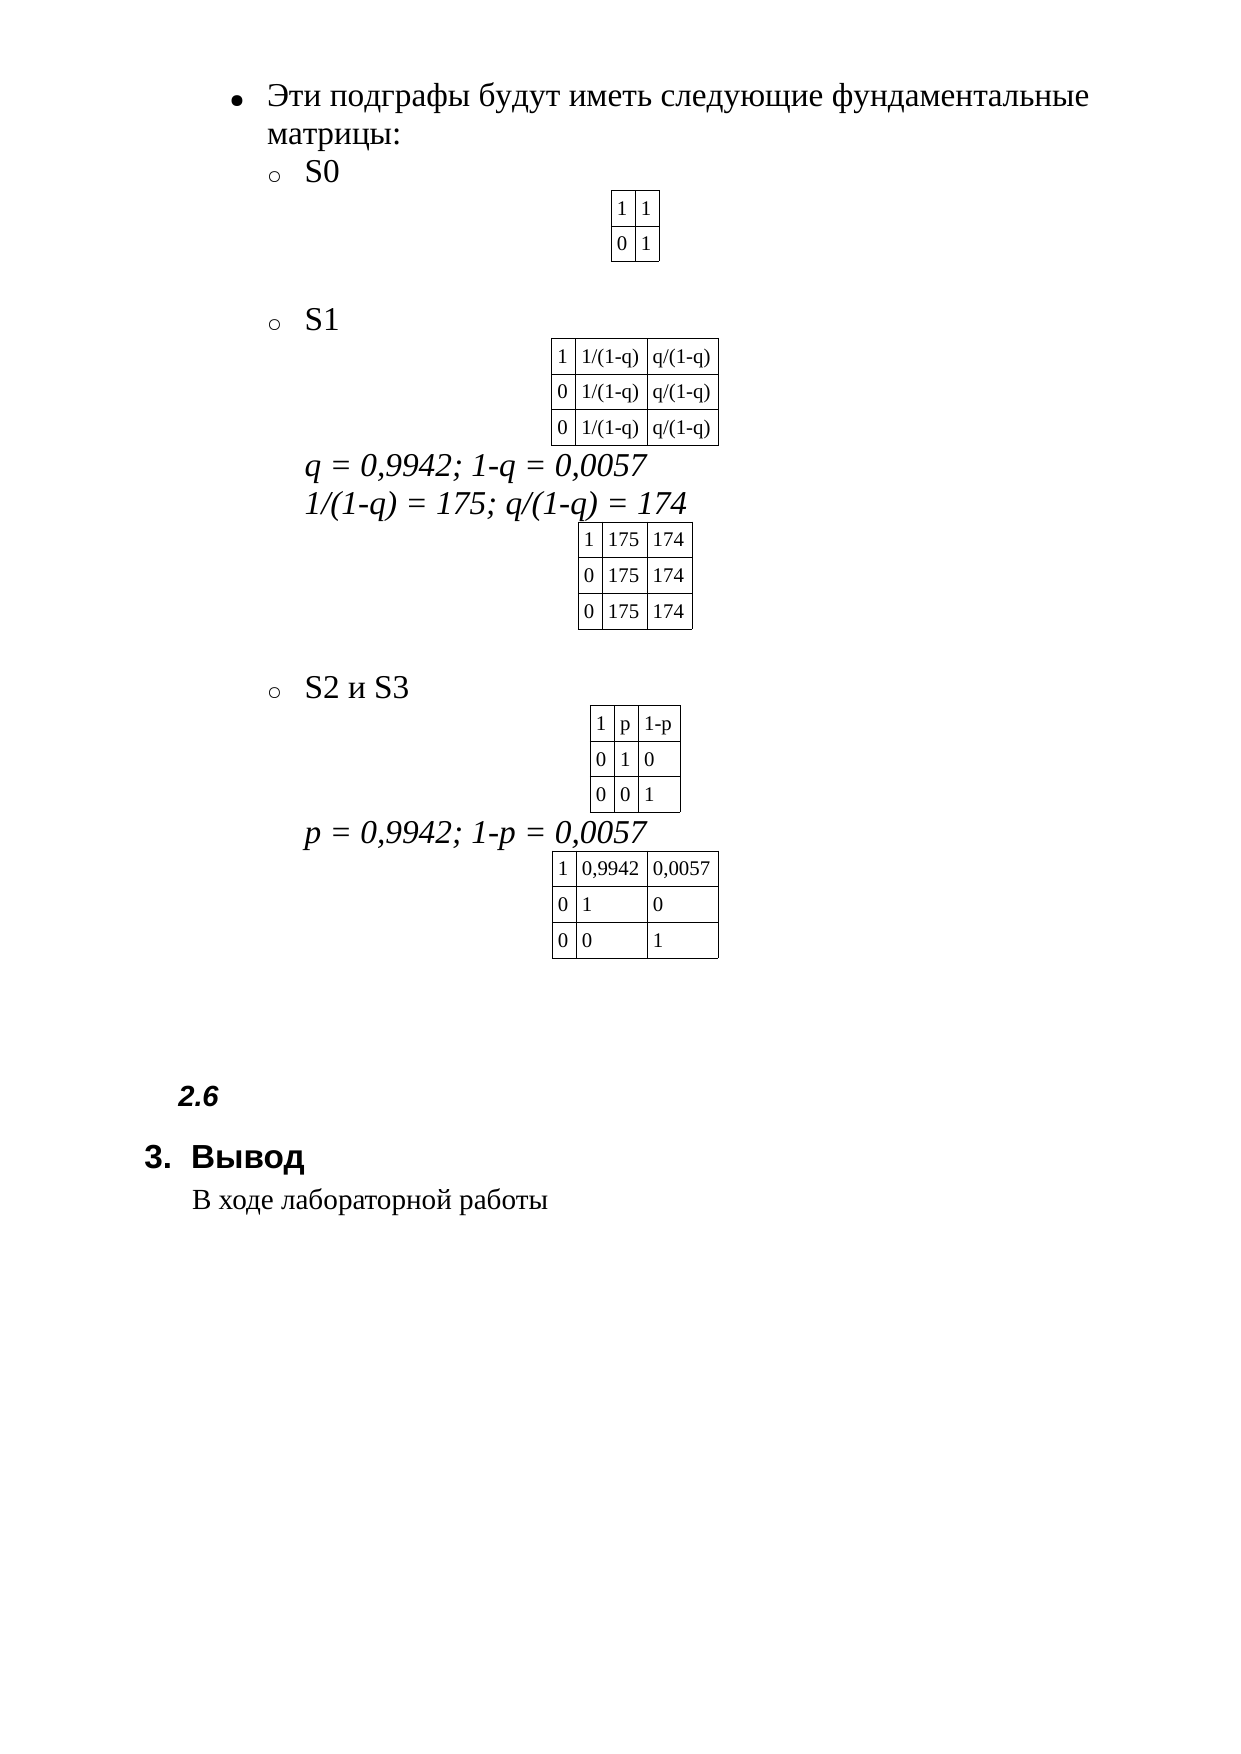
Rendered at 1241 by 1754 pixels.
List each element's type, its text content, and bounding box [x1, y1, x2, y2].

table_cell 0 [591, 777, 614, 812]
table_cell 1 [639, 777, 680, 812]
table_header q/(1-q) [648, 339, 718, 373]
table_header 1 [552, 339, 575, 373]
table_header 175 [603, 523, 647, 557]
list S1 [267, 299, 1152, 338]
table_cell 0 [579, 558, 602, 593]
table_header 1 [553, 852, 576, 886]
table_cell 0 [579, 594, 602, 628]
table_cell 0 [612, 227, 635, 261]
table_cell 175 [603, 594, 647, 628]
table_header 1 [612, 191, 635, 226]
table_cell 174 [648, 594, 692, 628]
table_cell 0 [553, 923, 576, 957]
table_cell 0 [552, 375, 575, 409]
table_header 1 [591, 706, 614, 741]
table_header p [615, 706, 638, 741]
text В ходе лабораторной работы [192, 1182, 1152, 1216]
table_header 1/(1-q) [576, 339, 647, 373]
table_cell 174 [648, 558, 692, 593]
list p = 0,9942; 1-p = 0,0057 [267, 812, 1152, 851]
table_cell 1 [615, 742, 638, 776]
table_cell 0 [577, 923, 647, 957]
table_cell 0 [639, 742, 680, 776]
table_cell q/(1-q) [648, 410, 718, 445]
table_cell 175 [603, 558, 647, 593]
table_cell 1 [636, 227, 659, 261]
table_cell 0 [615, 777, 638, 812]
list S0 [267, 152, 1152, 190]
list 1/(1-q) = 175; q/(1-q) = 174 [267, 483, 1152, 522]
table_cell 0 [552, 410, 575, 445]
table_header 0,0057 [648, 852, 718, 886]
table_header 1 [579, 523, 602, 557]
table_header 0,9942 [577, 852, 647, 886]
table_header 174 [648, 523, 692, 557]
table_cell 0 [648, 887, 718, 922]
table_cell 1/(1-q) [576, 375, 647, 409]
table_header 1-p [639, 706, 680, 741]
table_header 1 [636, 191, 659, 226]
table_cell 0 [553, 887, 576, 922]
table_cell 1 [648, 923, 718, 957]
list Эти подграфы будут иметь следующие фундаментальные матрицы: [229, 75, 1152, 152]
table_cell 1/(1-q) [576, 410, 647, 445]
table_cell q/(1-q) [648, 375, 718, 409]
list S2 и S3 [267, 667, 1152, 705]
subtitle Вывод [144, 1138, 1152, 1176]
table_cell 0 [591, 742, 614, 776]
list q = 0,9942; 1-q = 0,0057 [267, 445, 1152, 483]
table_cell 1 [577, 887, 647, 922]
